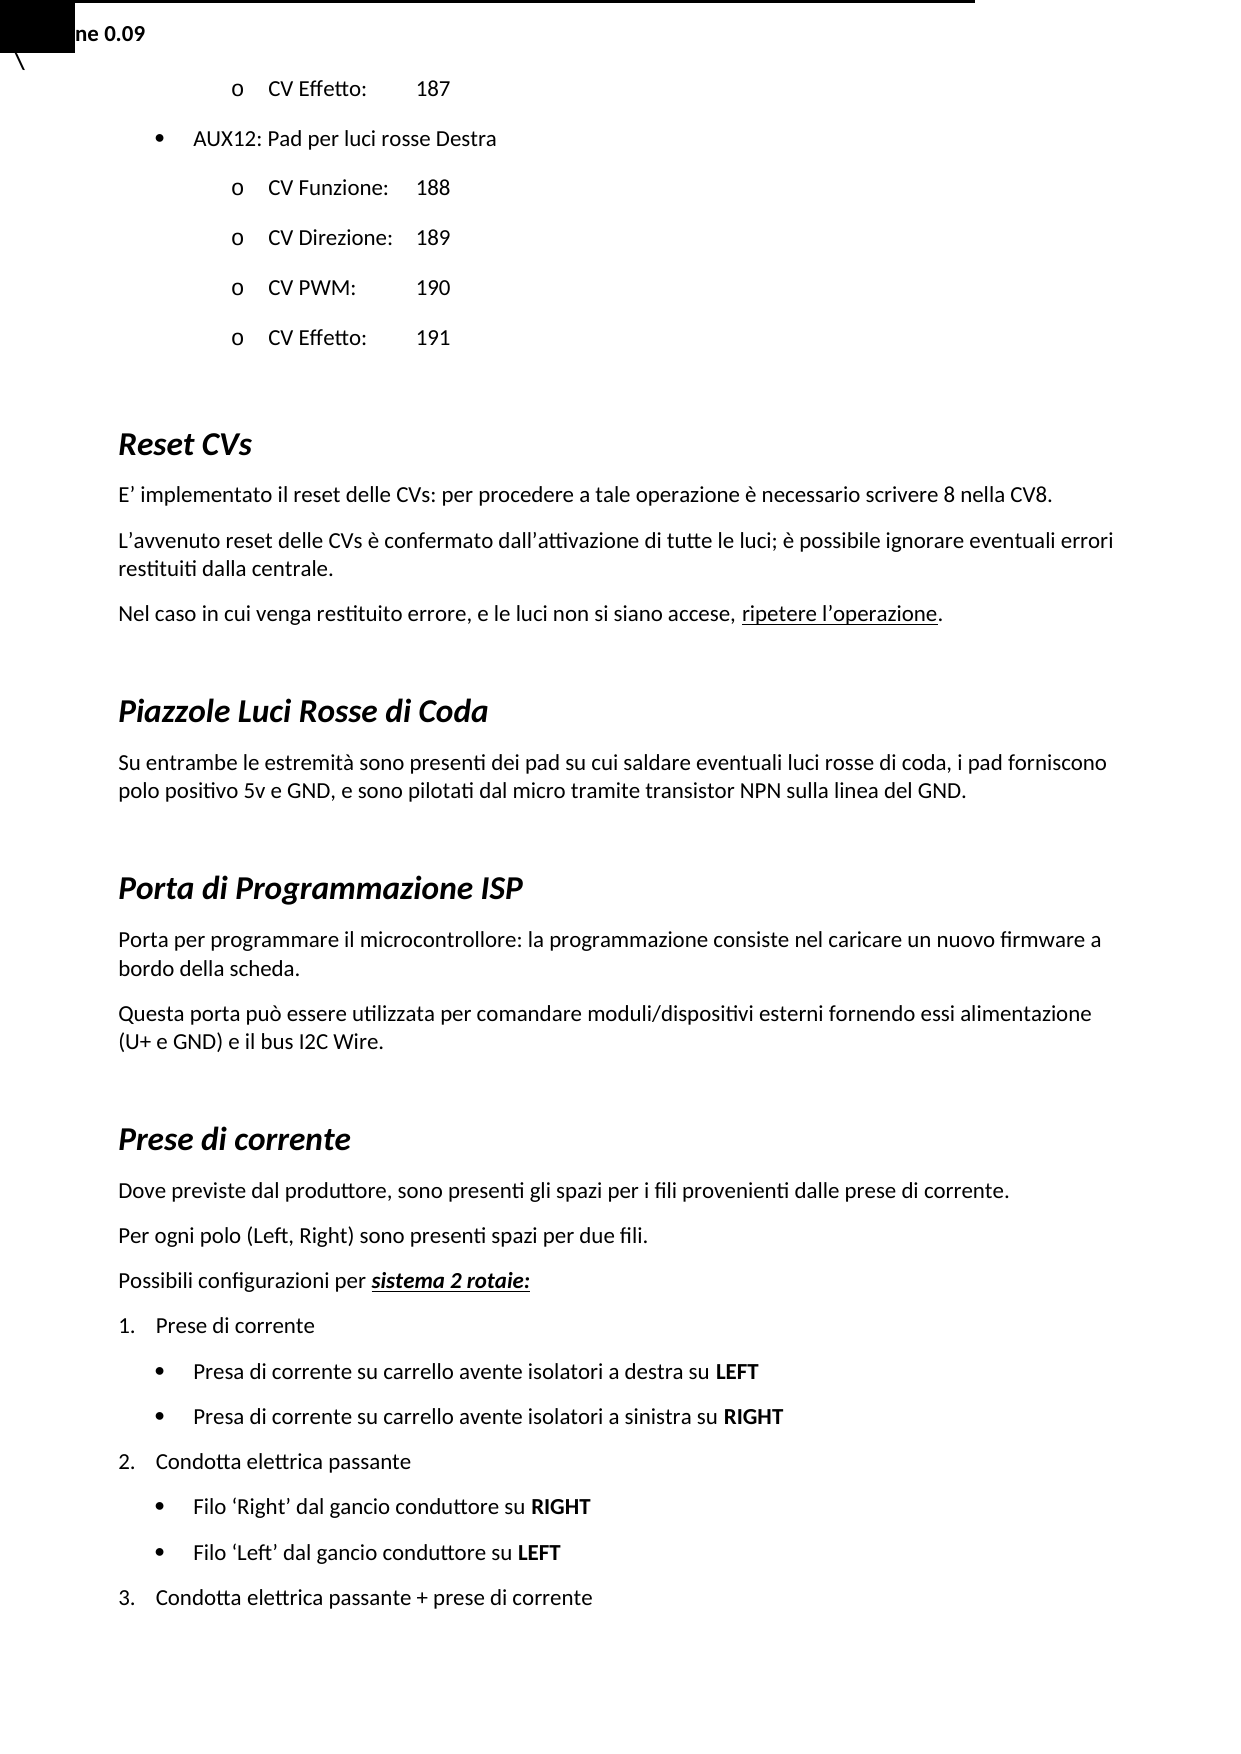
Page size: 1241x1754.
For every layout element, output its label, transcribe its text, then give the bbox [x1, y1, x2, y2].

list CV Effetto: 191 [231, 323, 1122, 353]
list CV PWM: 190 [231, 273, 1122, 302]
list Filo ‘Left’ dal gancio conduttore su LEFT [156, 1538, 1122, 1566]
list Prese di corrente [118, 1312, 1122, 1340]
list Filo ‘Right’ dal gancio conduttore su RIGHT [156, 1492, 1122, 1521]
list CV Effetto: 187 [231, 74, 1122, 103]
text L’avvenuto reset delle CVs è confermato dall’attivazione di tutte le luci; è possibile ignorare eventuali errori restituiti dalla centrale. [118, 526, 1122, 582]
subtitle Reset CVs [118, 422, 1122, 463]
subtitle Piazzole Luci Rosse di Coda [118, 690, 1122, 731]
text Dove previste dal produttore, sono presenti gli spazi per i fili provenienti dalle prese di corrente. [118, 1176, 1122, 1204]
list Condotta elettrica passante + prese di corrente [118, 1583, 1122, 1611]
text Possibili configurazioni per sistema 2 rotaie: [118, 1266, 1122, 1294]
list CV Direzione: 189 [231, 223, 1122, 252]
list CV Funzione: 188 [231, 173, 1122, 202]
text Porta per programmare il microcontrollore: la programmazione consiste nel caricare un nuovo firmware a bordo della scheda. [118, 925, 1122, 982]
subtitle Prese di corrente [118, 1118, 1122, 1159]
list Condotta elettrica passante [118, 1447, 1122, 1475]
list Presa di corrente su carrello avente isolatori a sinistra su RIGHT [156, 1402, 1122, 1430]
list Presa di corrente su carrello avente isolatori a destra su LEFT [156, 1357, 1122, 1385]
text E’ implementato il reset delle CVs: per procedere a tale operazione è necessario scrivere 8 nella CV8. [118, 481, 1122, 509]
list AUX12: Pad per luci rosse Destra [156, 124, 1122, 152]
text Questa porta può essere utilizzata per comandare moduli/dispositivi esterni fornendo essi alimentazione (U+ e GND) e il bus I2C Wire. [118, 999, 1122, 1056]
text Su entrambe le estremità sono presenti dei pad su cui saldare eventuali luci rosse di coda, i pad forniscono polo positivo 5v e GND, e sono pilotati dal micro tramite transistor NPN sulla linea del GND. [118, 748, 1122, 805]
text Per ogni polo (Left, Right) sono presenti spazi per due fili. [118, 1221, 1122, 1249]
text Nel caso in cui venga restituito errore, e le luci non si siano accese, ripetere l’operazione. [118, 599, 1122, 628]
subtitle Porta di Programmazione ISP [118, 867, 1122, 908]
